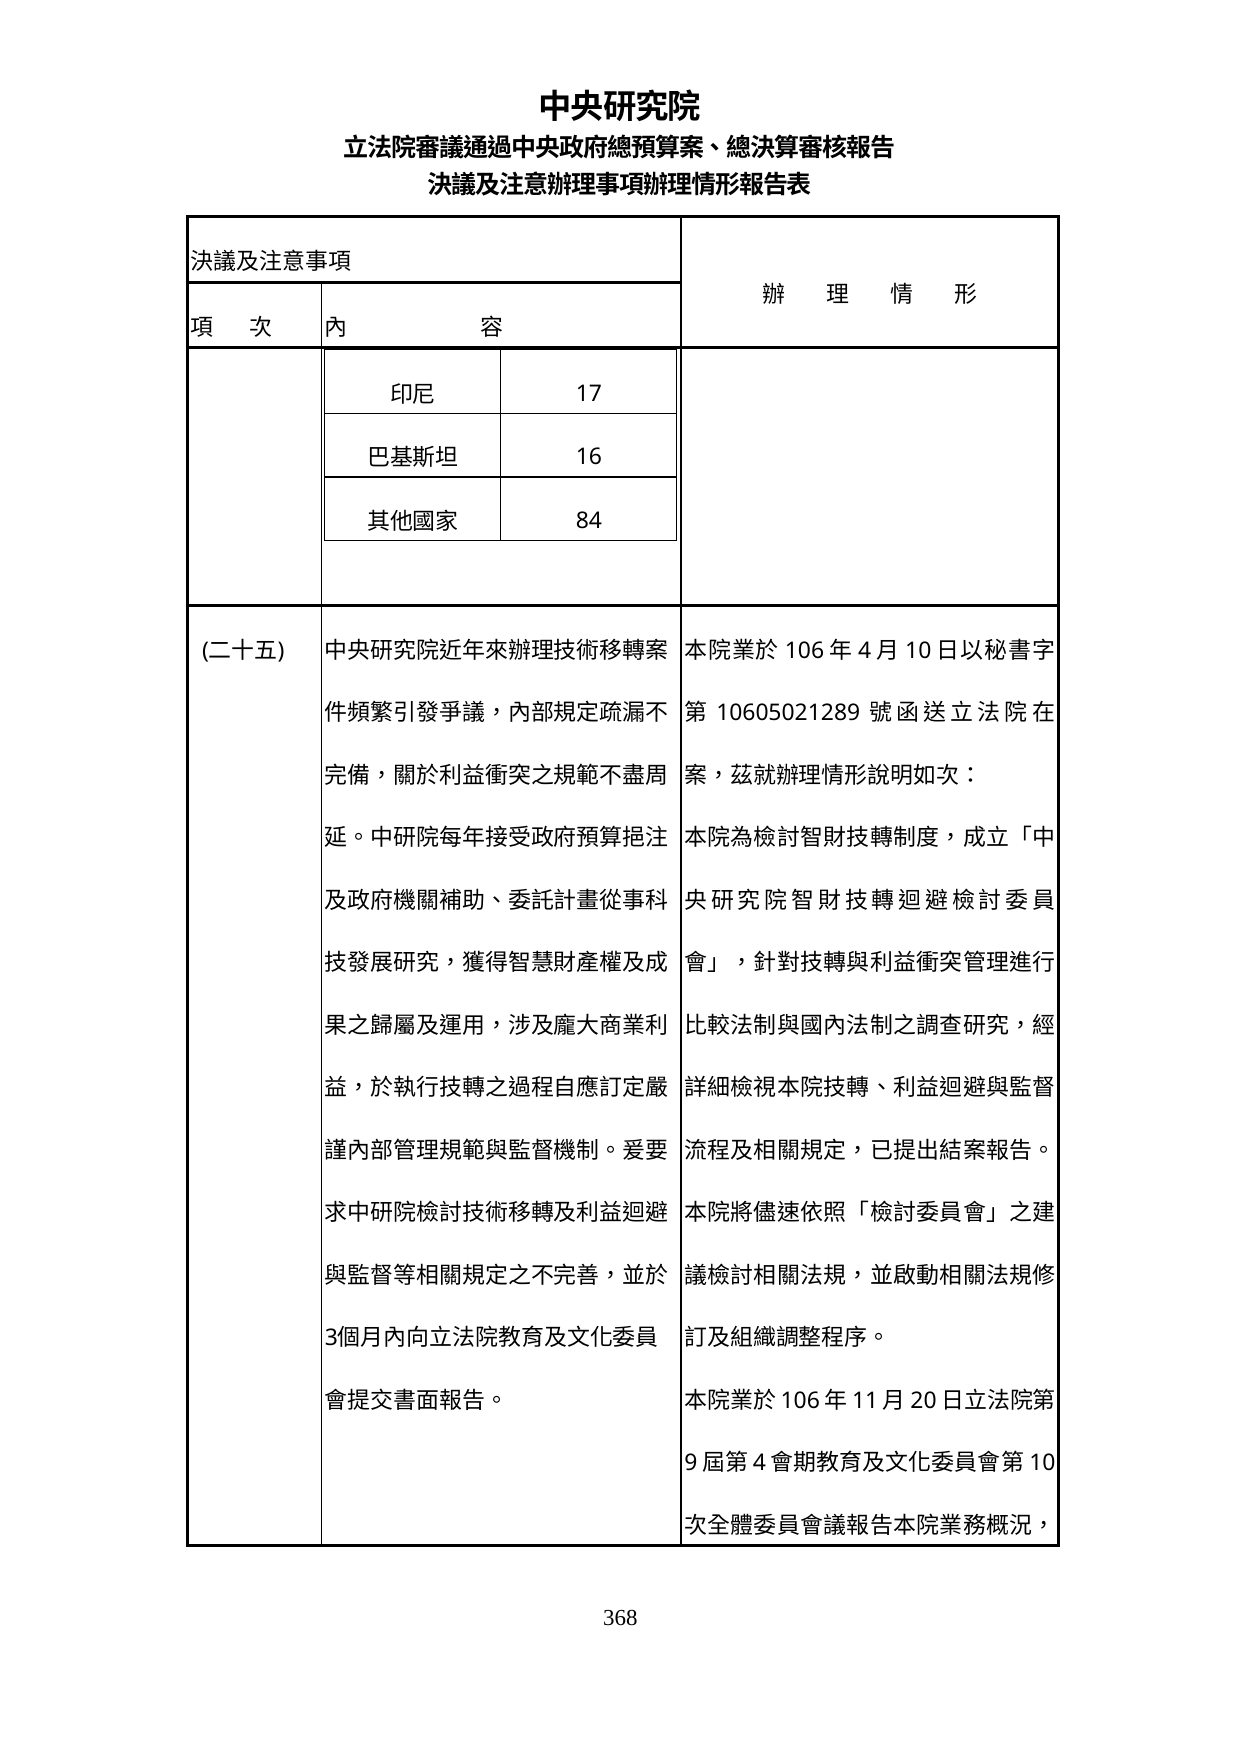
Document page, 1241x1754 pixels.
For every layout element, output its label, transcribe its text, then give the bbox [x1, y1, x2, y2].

table_cell 16 [501, 414, 676, 476]
table_cell 17 [501, 350, 676, 413]
table_header 辦 理 情 形 [682, 218, 1057, 346]
table_cell 印尼 [325, 350, 500, 413]
table_cell 中央研究院近年來辦理技術移轉案件頻繁引發爭議，內部規定疏漏不完備，關於利益衝突之規範不盡周延。中研院每年接受政府預算挹注及政府機關補助、委託計畫從事科技發展研究，獲得智慧財產權及成果之歸屬及運用，涉及龐大商業利益，於執行技轉之過程自應訂定嚴謹內部管理規範與監督機制。爰要求中研院檢討技術移轉及利益迴避與監督等相關規定之不完善，並於3個月內向立法院教育及文化委員會提交書面報告。 [322, 607, 680, 1544]
table_cell 其他國家 [325, 478, 500, 540]
table_cell [322, 349, 680, 603]
table_header 決議及注意事項 [189, 218, 680, 281]
table_cell 巴基斯坦 [325, 414, 500, 476]
table_cell [682, 349, 1057, 603]
table_cell 項 次 [189, 284, 321, 346]
table_cell (二十五) [189, 607, 321, 1544]
table_cell 84 [501, 478, 676, 540]
table_cell [189, 349, 321, 603]
table_cell 本院業於106年4月10日以秘書字第10605021289號函送立法院在案，茲就辦理情形說明如次： 本院為檢討智財技轉制度，成立「中央研究院智財技轉迴避檢討委員會」，針對技轉與利益衝突管理進行比較法制與國內法制之調查研究，經詳細檢視本院技轉、利益迴避與監督流程及相關規定，已提出結案報告。本院將儘速依照「檢討委員會」之建議檢討相關法規，並啟動相關法規修訂及組織調整程序。 本院業於106年11月20日立法院第9屆第4會期教育及文化委員會第10次全體委員會議報告本院業務概況， [682, 607, 1057, 1544]
table_cell 內 容 [322, 284, 680, 346]
